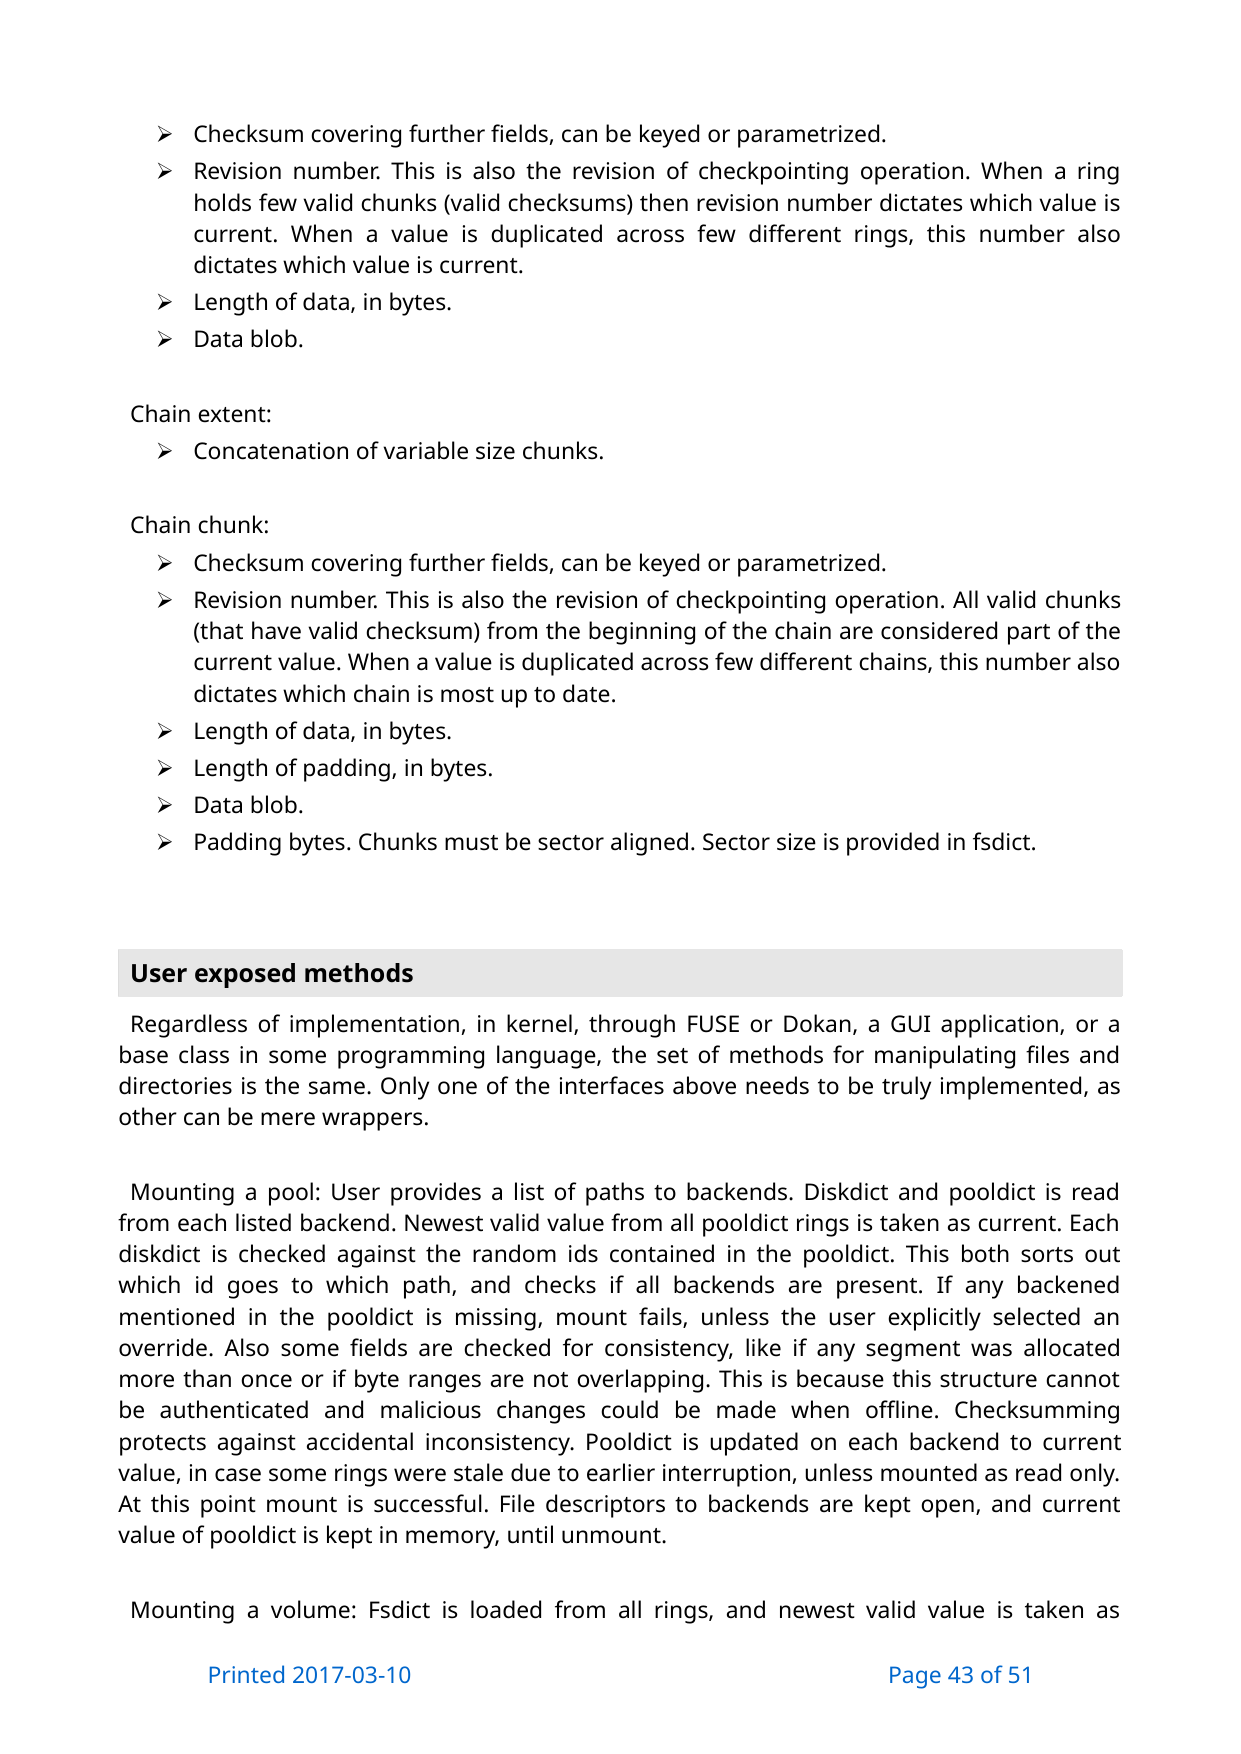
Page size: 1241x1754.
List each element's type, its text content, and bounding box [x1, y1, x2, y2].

list Data blob. [156, 323, 1122, 355]
list Padding bytes. Chunks must be sector aligned. Sector size is provided in fsdict. [156, 826, 1122, 857]
list Checksum covering further fields, can be keyed or parametrized. [156, 547, 1122, 578]
list Length of data, in bytes. [156, 286, 1122, 317]
list Revision number. This is also the revision of checkpointing operation. All valid chunks (that have valid checksum) from the beginning of the chain are considered part of the current value. When a value is duplicated across few different chains, this number also dictates which chain is most up to date. [156, 584, 1122, 709]
list Data blob. [156, 789, 1122, 820]
list Revision number. This is also the revision of checkpointing operation. When a ring holds few valid chunks (valid checksums) then revision number dictates which value is current. When a value is duplicated across few different rings, this number also dictates which value is current. [156, 155, 1122, 280]
list Length of padding, in bytes. [156, 752, 1122, 783]
text Chain chunk: [118, 509, 1122, 541]
list Checksum covering further fields, can be keyed or parametrized. [156, 118, 1122, 149]
subtitle User exposed methods [119, 951, 1122, 996]
list Length of data, in bytes. [156, 715, 1122, 746]
list Concatenation of variable size chunks. [156, 435, 1122, 466]
text Regardless of implementation, in kernel, through FUSE or Dokan, a GUI application, or a base class in some programming language, the set of methods for manipulating files and directories is the same. Only one of the interfaces above needs to be truly implemented, as other can be mere wrappers. [118, 1007, 1122, 1132]
text Mounting a volume: Fsdict is loaded from all rings, and newest valid value is taken as [118, 1594, 1122, 1625]
text Chain extent: [118, 398, 1122, 429]
text Mounting a pool: User provides a list of paths to backends. Diskdict and pooldict is read from each listed backend. Newest valid value from all pooldict rings is taken as current. Each diskdict is checked against the random ids contained in the pooldict. This both sorts out which id goes to which path, and checks if all backends are present. If any backened mentioned in the pooldict is missing, mount fails, unless the user explicitly selected an override. Also some fields are checked for consistency, like if any segment was allocated more than once or if byte ranges are not overlapping. This is because this structure cannot be authenticated and malicious changes could be made when offline. Checksumming protects against accidental inconsistency. Pooldict is updated on each backend to current value, in case some rings were stale due to earlier interruption, unless mounted as read only. At this point mount is successful. File descriptors to backends are kept open, and current value of pooldict is kept in memory, until unmount. [118, 1176, 1122, 1551]
